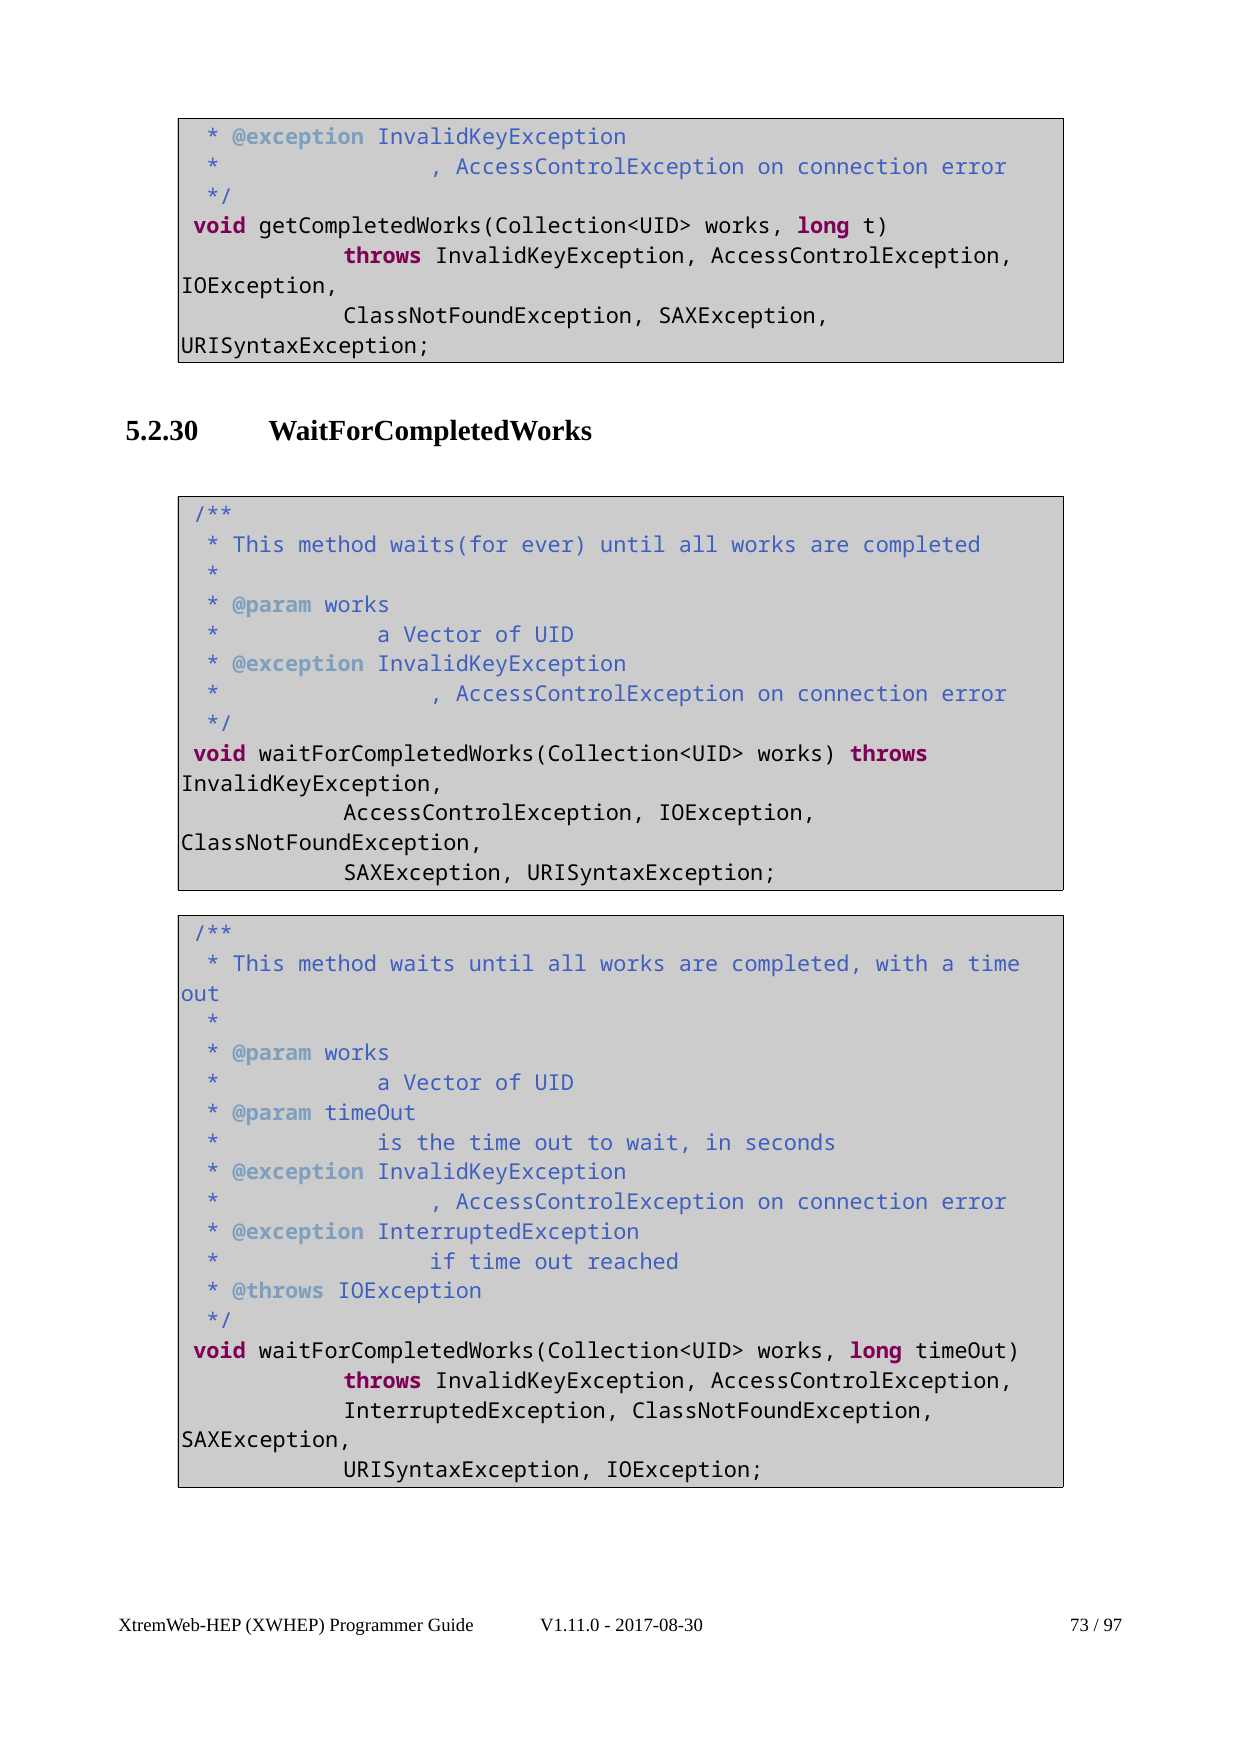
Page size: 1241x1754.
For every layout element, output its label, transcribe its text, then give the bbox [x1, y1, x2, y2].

text * a Vector of UID [179, 616, 1063, 645]
text * @exception InvalidKeyException [179, 1153, 1063, 1183]
text * , AccessControlException on connection error [179, 675, 1063, 705]
text * This method waits(for ever) until all works are completed [179, 526, 1063, 556]
text * , AccessControlException on connection error [179, 148, 1063, 178]
subtitle WaitForCompletedWorks [118, 413, 1122, 446]
text throws InvalidKeyException, AccessControlException, IOException, [179, 237, 1063, 297]
text * @param works [179, 1034, 1063, 1064]
text throws InvalidKeyException, AccessControlException, [179, 1362, 1063, 1392]
text * @exception InvalidKeyException [179, 645, 1063, 675]
text * [179, 556, 1063, 586]
text InterruptedException, ClassNotFoundException, SAXException, [179, 1392, 1063, 1451]
text void getCompletedWorks(Collection<UID> works, long t) [179, 207, 1063, 237]
text ClassNotFoundException, SAXException, URISyntaxException; [179, 297, 1063, 362]
text /** [179, 916, 1063, 945]
text /** [179, 497, 1063, 526]
text * @exception InterruptedException [179, 1213, 1063, 1243]
text * This method waits until all works are completed, with a time out [179, 945, 1063, 1004]
text */ [179, 1302, 1063, 1332]
text * @exception InvalidKeyException [179, 119, 1063, 148]
text * , AccessControlException on connection error [179, 1183, 1063, 1213]
text SAXException, URISyntaxException; [179, 854, 1063, 890]
text */ [179, 178, 1063, 207]
text void waitForCompletedWorks(Collection<UID> works, long timeOut) [179, 1332, 1063, 1362]
text URISyntaxException, IOException; [179, 1451, 1063, 1487]
text void waitForCompletedWorks(Collection<UID> works) throws InvalidKeyException, [179, 735, 1063, 794]
text * @param works [179, 586, 1063, 616]
text * if time out reached [179, 1243, 1063, 1272]
text * @param timeOut [179, 1094, 1063, 1123]
text * @throws IOException [179, 1272, 1063, 1302]
text * [179, 1004, 1063, 1034]
text * a Vector of UID [179, 1064, 1063, 1094]
text * is the time out to wait, in seconds [179, 1123, 1063, 1153]
text */ [179, 705, 1063, 735]
text AccessControlException, IOException, ClassNotFoundException, [179, 794, 1063, 854]
